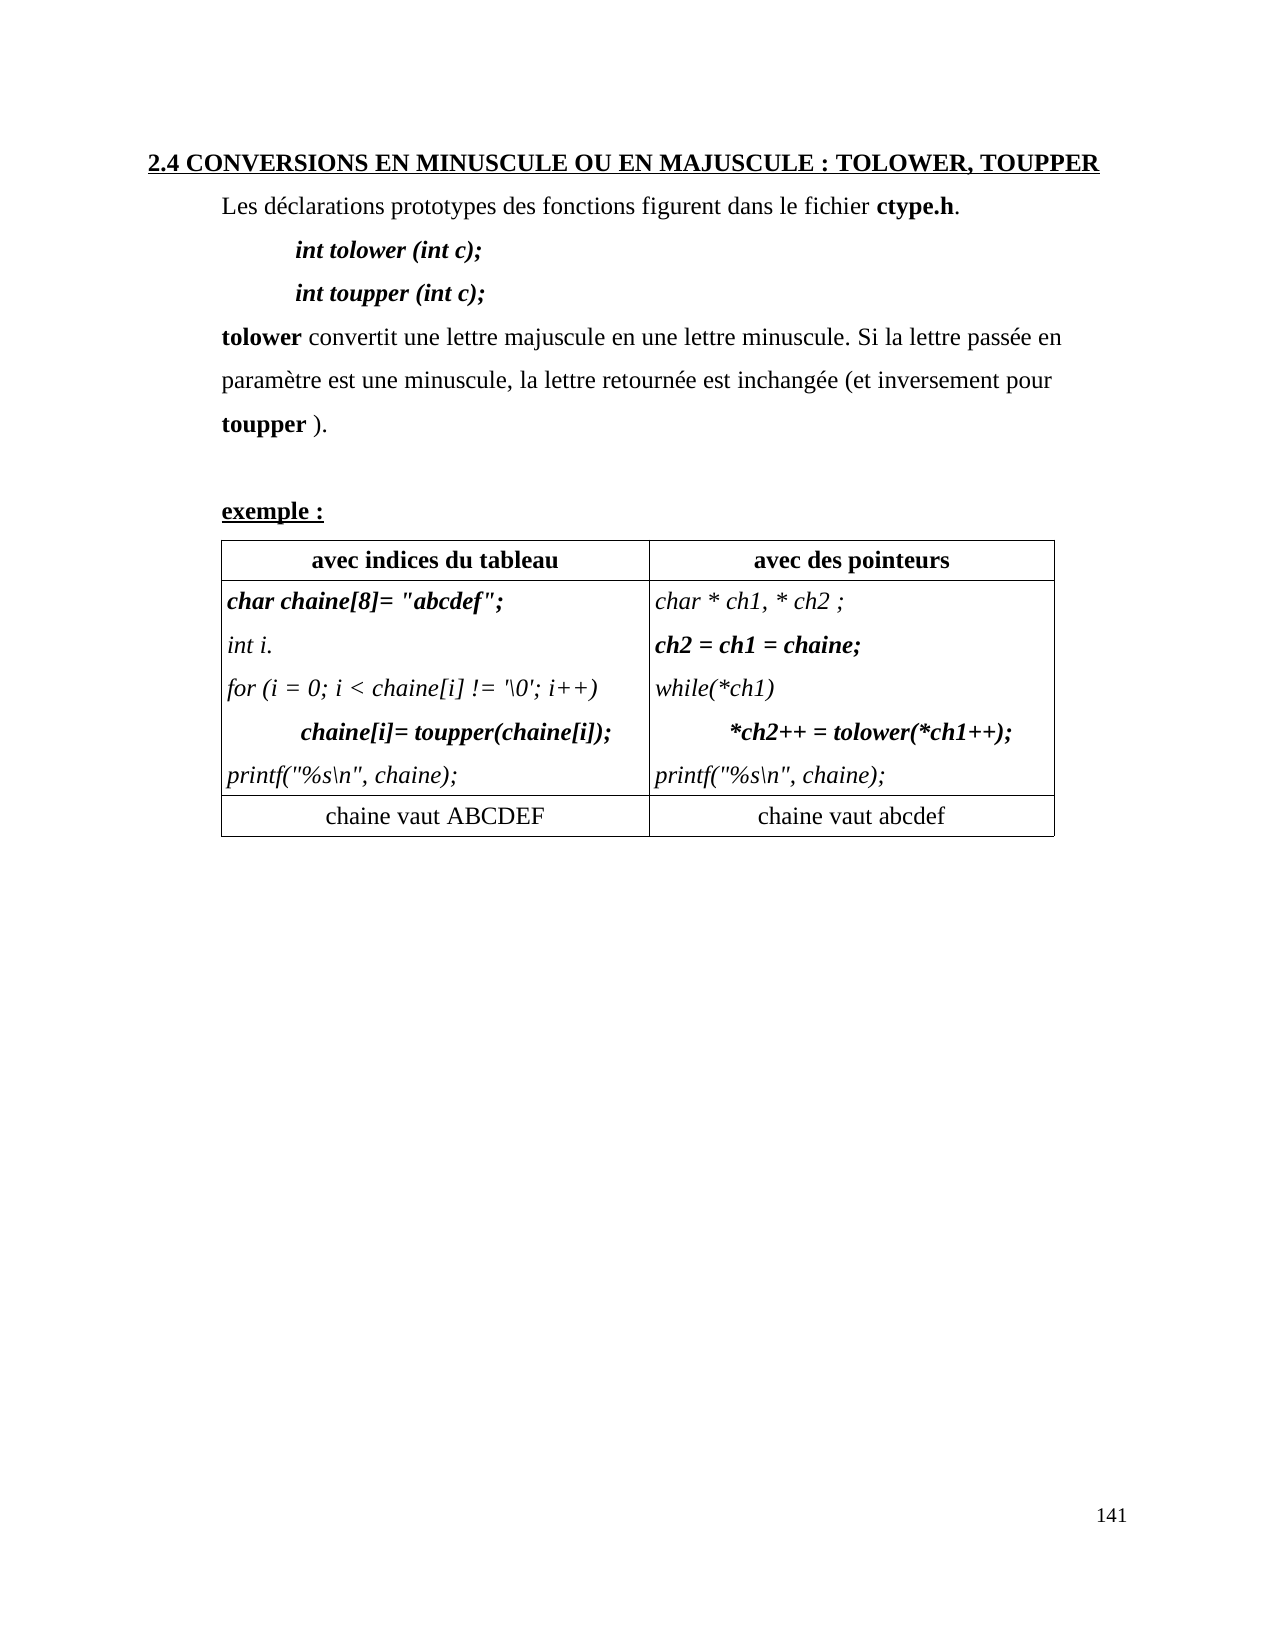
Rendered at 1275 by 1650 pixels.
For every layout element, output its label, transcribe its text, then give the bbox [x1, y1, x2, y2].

text Les déclarations prototypes des fonctions figurent dans le fichier ctype.h. [221, 191, 1127, 220]
text int toupper (int c); [295, 278, 1127, 307]
table_header Avec des pointeurs [650, 541, 1054, 580]
table_cell char chaine[8]= "abcdef"; INT I. for (i = 0; i < chaine[i] != '\0'; i++) chaine[i]= toupper(chaine[i]); printf("%s\n", chaine); [222, 581, 649, 795]
text 2.4 Conversions en minuscule ou en majuscule : tolower, toupper [148, 148, 1127, 177]
table_cell chaine vaut ABCDEF [222, 796, 649, 836]
table_cell char * ch1, * ch2 ; ch2 = ch1 = chaine; while(*ch1) *ch2++ = tolower(*ch1++); printf("%s\n", chaine); [650, 581, 1054, 795]
table_header avec indices du tableau [222, 541, 649, 580]
text tolower convertit une lettre majuscule en une lettre minuscule. Si la lettre passée en paramètre est une minuscule, la lettre retournée est inchangée (et inversement pour toupper ). [148, 322, 1127, 438]
text int tolower (int c); [295, 235, 1127, 264]
table_cell chaine vaut abcdef [650, 796, 1054, 836]
text exemple : [148, 496, 1127, 525]
